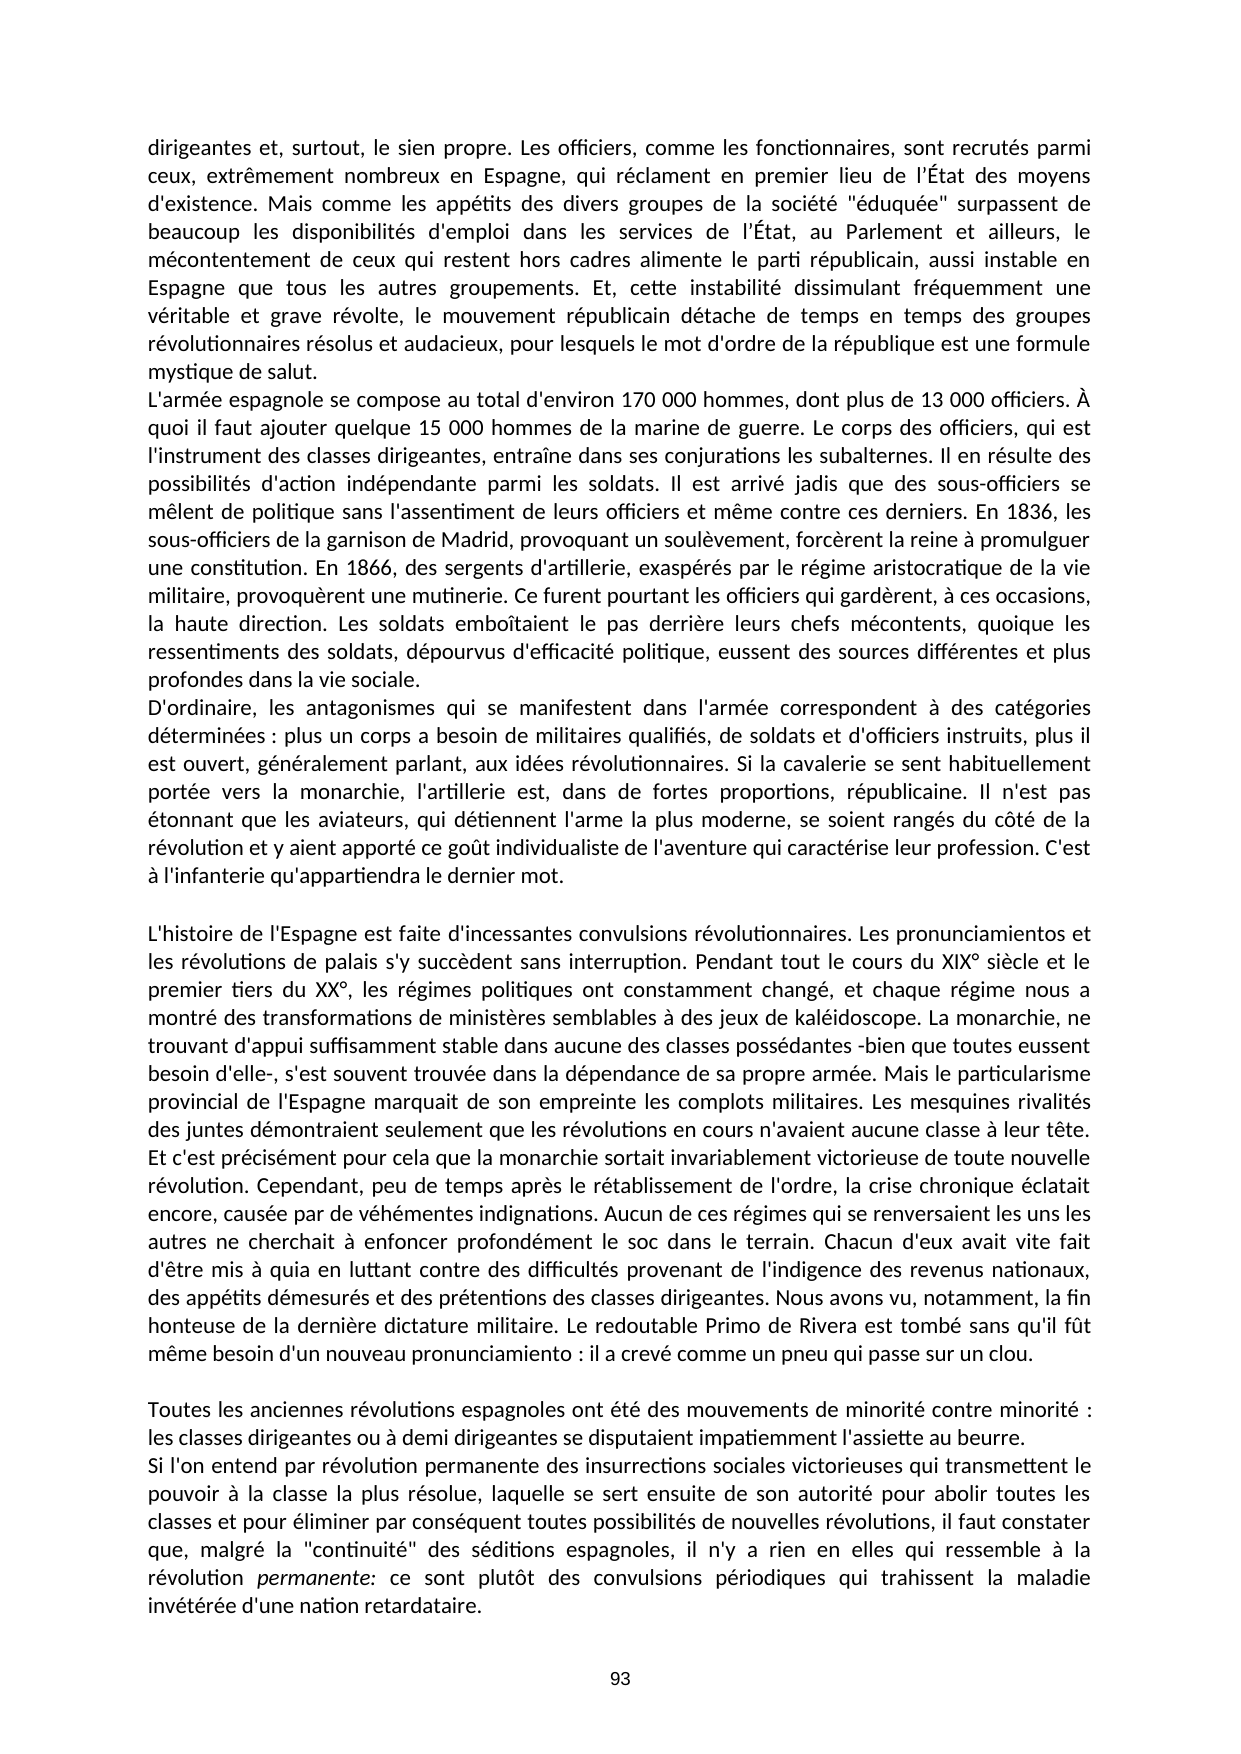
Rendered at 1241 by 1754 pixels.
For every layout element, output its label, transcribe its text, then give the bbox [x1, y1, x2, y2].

text D'ordinaire, les antagonismes qui se manifestent dans l'armée correspondent à des catégories déterminées : plus un corps a besoin de militaires qualifiés, de soldats et d'officiers instruits, plus il est ouvert, généralement parlant, aux idées révolutionnaires. Si la cavalerie se sent habituellement portée vers la monarchie, l'artillerie est, dans de fortes proportions, républicaine. Il n'est pas étonnant que les aviateurs, qui détiennent l'arme la plus moderne, se soient rangés du côté de la révolution et y aient apporté ce goût individualiste de l'aventure qui caractérise leur profession. C'est à l'infanterie qu'appartiendra le dernier mot. [148, 693, 1093, 889]
text Si l'on entend par révolution permanente des insurrections sociales victorieuses qui transmettent le pouvoir à la classe la plus résolue, laquelle se sert ensuite de son autorité pour abolir toutes les classes et pour éliminer par conséquent toutes possibilités de nouvelles révolutions, il faut constater que, malgré la "continuité" des séditions espagnoles, il n'y a rien en elles qui ressemble à la révolution permanente: ce sont plutôt des convulsions périodiques qui trahissent la maladie invétérée d'une nation retardataire. [148, 1451, 1093, 1619]
text L'histoire de l'Espagne est faite d'incessantes convulsions révolutionnaires. Les pronunciamientos et les révolutions de palais s'y succèdent sans interruption. Pendant tout le cours du XIX° siècle et le premier tiers du XX°, les régimes politiques ont constamment changé, et chaque régime nous a montré des transformations de ministères semblables à des jeux de kaléidoscope. La monarchie, ne trouvant d'appui suffisamment stable dans aucune des classes possédantes -bien que toutes eussent besoin d'elle-, s'est souvent trouvée dans la dépendance de sa propre armée. Mais le particularisme provincial de l'Espagne marquait de son empreinte les complots militaires. Les mesquines rivalités des juntes démontraient seulement que les révolutions en cours n'avaient aucune classe à leur tête. Et c'est précisément pour cela que la monarchie sortait invariablement victorieuse de toute nouvelle révolution. Cependant, peu de temps après le rétablissement de l'ordre, la crise chronique éclatait encore, causée par de véhémentes indignations. Aucun de ces régimes qui se renversaient les uns les autres ne cherchait à enfoncer profondément le soc dans le terrain. Chacun d'eux avait vite fait d'être mis à quia en luttant contre des difficultés provenant de l'indigence des revenus nationaux, des appétits démesurés et des prétentions des classes dirigeantes. Nous avons vu, notamment, la fin honteuse de la dernière dictature militaire. Le redoutable Primo de Rivera est tombé sans qu'il fût même besoin d'un nouveau pronunciamiento : il a crevé comme un pneu qui passe sur un clou. [148, 919, 1093, 1367]
text Toutes les anciennes révolutions espagnoles ont été des mouvements de minorité contre minorité : les classes dirigeantes ou à demi dirigeantes se disputaient impatiemment l'assiette au beurre. [148, 1395, 1093, 1451]
text L'armée espagnole se compose au total d'environ 170 000 hommes, dont plus de 13 000 officiers. À quoi il faut ajouter quelque 15 000 hommes de la marine de guerre. Le corps des officiers, qui est l'instrument des classes dirigeantes, entraîne dans ses conjurations les subalternes. Il en résulte des possibilités d'action indépendante parmi les soldats. Il est arrivé jadis que des sous-officiers se mêlent de politique sans l'assentiment de leurs officiers et même contre ces derniers. En 1836, les sous-officiers de la garnison de Madrid, provoquant un soulèvement, forcèrent la reine à promulguer une constitution. En 1866, des sergents d'artillerie, exaspérés par le régime aristocratique de la vie militaire, provoquèrent une mutinerie. Ce furent pourtant les officiers qui gardèrent, à ces occasions, la haute direction. Les soldats emboîtaient le pas derrière leurs chefs mécontents, quoique les ressentiments des soldats, dépourvus d'efficacité politique, eussent des sources différentes et plus profondes dans la vie sociale. [148, 385, 1093, 693]
text dirigeantes et, surtout, le sien propre. Les officiers, comme les fonctionnaires, sont recrutés parmi ceux, extrêmement nombreux en Espagne, qui réclament en premier lieu de l’État des moyens d'existence. Mais comme les appétits des divers groupes de la société "éduquée" surpassent de beaucoup les disponibilités d'emploi dans les services de l’État, au Parlement et ailleurs, le mécontentement de ceux qui restent hors cadres alimente le parti républicain, aussi instable en Espagne que tous les autres groupements. Et, cette instabilité dissimulant fréquemment une véritable et grave révolte, le mouvement républicain détache de temps en temps des groupes révolutionnaires résolus et audacieux, pour lesquels le mot d'ordre de la république est une formule mystique de salut. [148, 133, 1093, 385]
